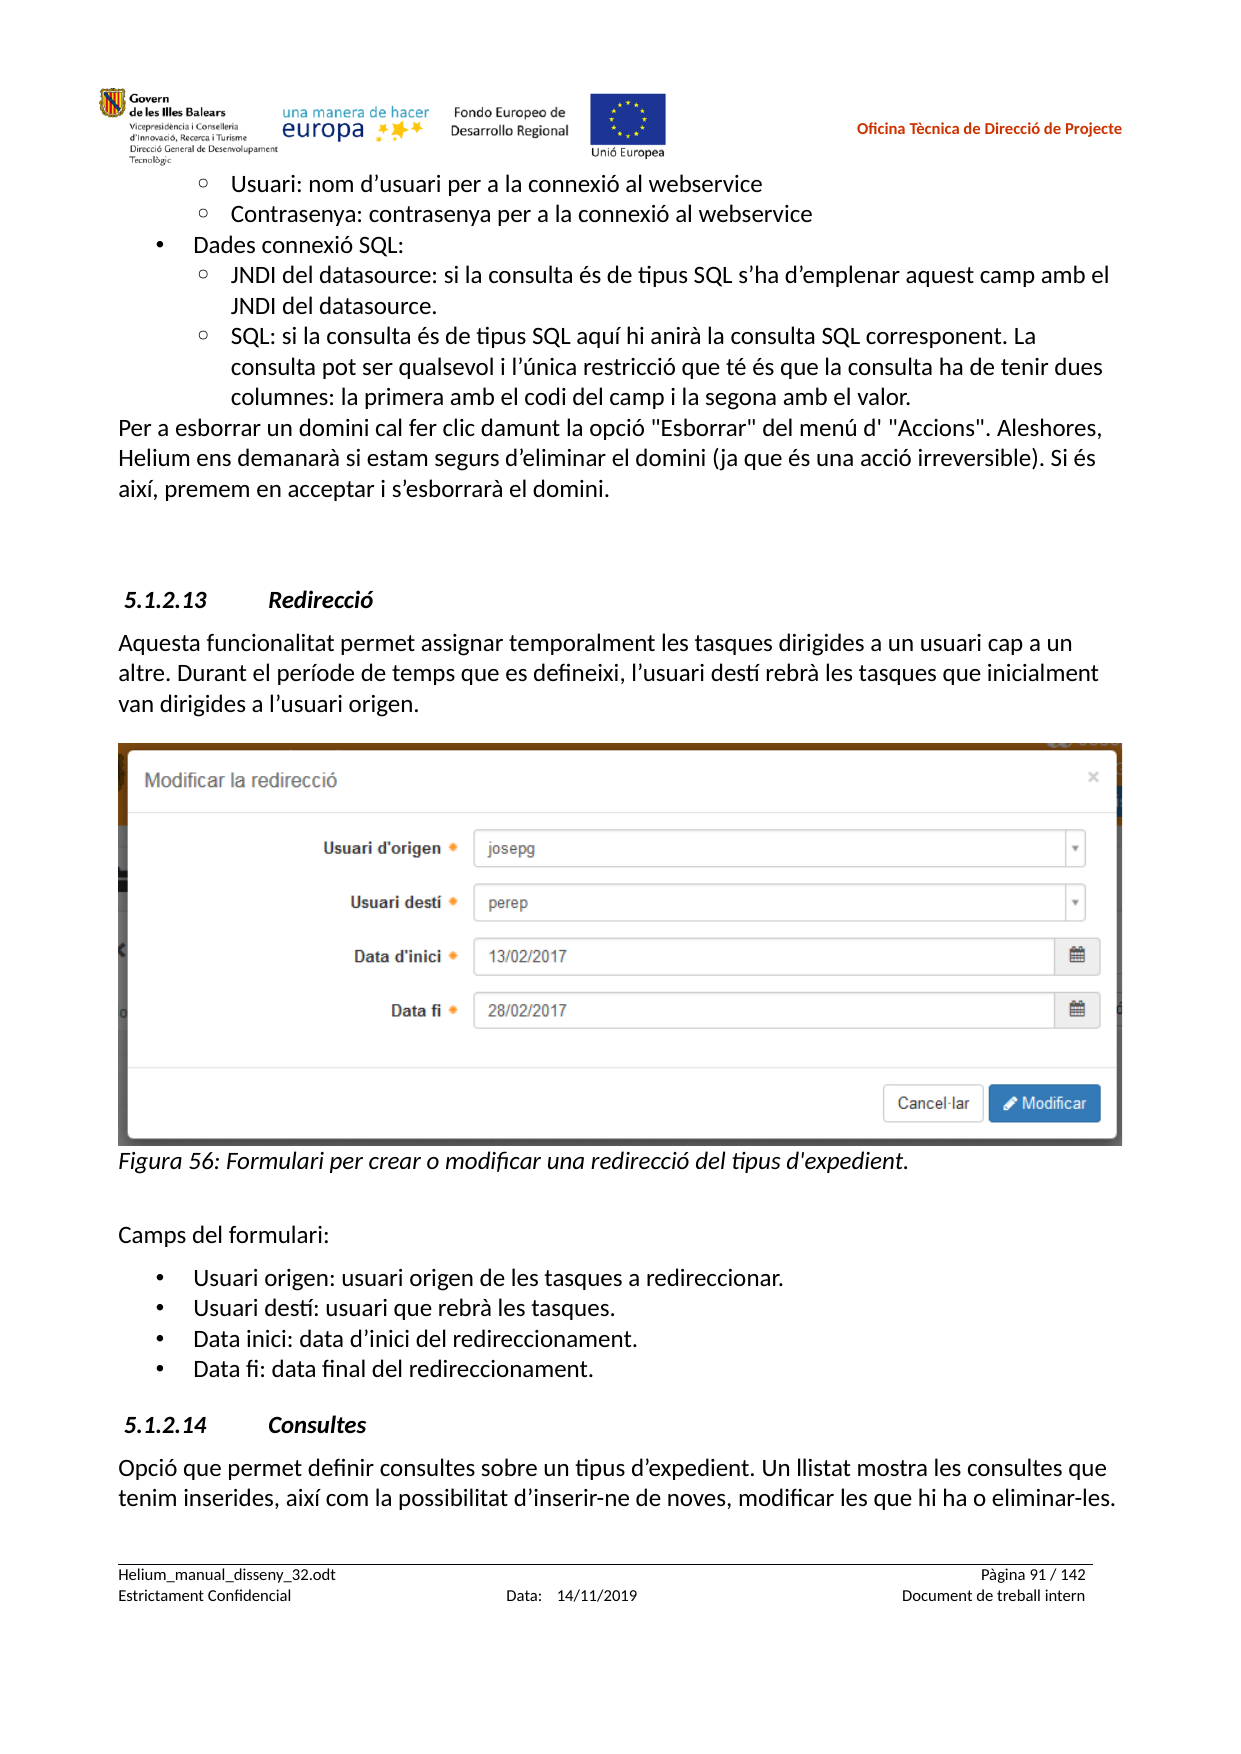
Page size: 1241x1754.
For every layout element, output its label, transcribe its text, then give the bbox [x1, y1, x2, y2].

list Dades connexió SQL: [156, 229, 1122, 259]
text Aquesta funcionalitat permet assignar temporalment les tasques dirigides a un usuari cap a un altre. Durant el període de temps que es defineixi, l’usuari destí rebrà les tasques que inicialment van dirigides a l’usuari origen. [118, 627, 1122, 718]
list JNDI del datasource: si la consulta és de tipus SQL s’ha d’emplenar aquest camp amb el JNDI del datasource. [193, 259, 1122, 321]
list Data fi: data final del redireccionament. [156, 1353, 1122, 1384]
list Usuari origen: usuari origen de les tasques a redireccionar. [156, 1262, 1122, 1292]
text Camps del formulari: [118, 1219, 1122, 1249]
text Opció que permet definir consultes sobre un tipus d’expedient. Un llistat mostra les consultes que tenim inserides, així com la possibilitat d’inserir-ne de noves, modificar les que hi ha o eliminar-les. [118, 1452, 1122, 1513]
list Contrasenya: contrasenya per a la connexió al webservice [193, 198, 1122, 229]
picture [118, 743, 1123, 1146]
list SQL: si la consulta és de tipus SQL aquí hi anirà la consulta SQL corresponent. La consulta pot ser qualsevol i l’única restricció que té és que la consulta ha de tenir dues columnes: la primera amb el codi del camp i la segona amb el valor. [193, 321, 1122, 412]
text Figura 56: Formulari per crear o modificar una redirecció del tipus d'expedient. [118, 1146, 1122, 1176]
subtitle Redirecció [118, 584, 1122, 614]
list Usuari destí: usuari que rebrà les tasques. [156, 1292, 1122, 1323]
picture [99, 87, 668, 166]
list Data inici: data d’inici del redireccionament. [156, 1323, 1122, 1353]
text Per a esborrar un domini cal fer clic damunt la opció "Esborrar" del menú d' "Accions". Aleshores, Helium ens demanarà si estam segurs d’eliminar el domini (ja que és una acció irreversible). Si és així, premem en acceptar i s’esborrarà el domini. [118, 412, 1122, 504]
subtitle Consultes [118, 1409, 1122, 1439]
list Usuari: nom d’usuari per a la connexió al webservice [193, 168, 1122, 198]
